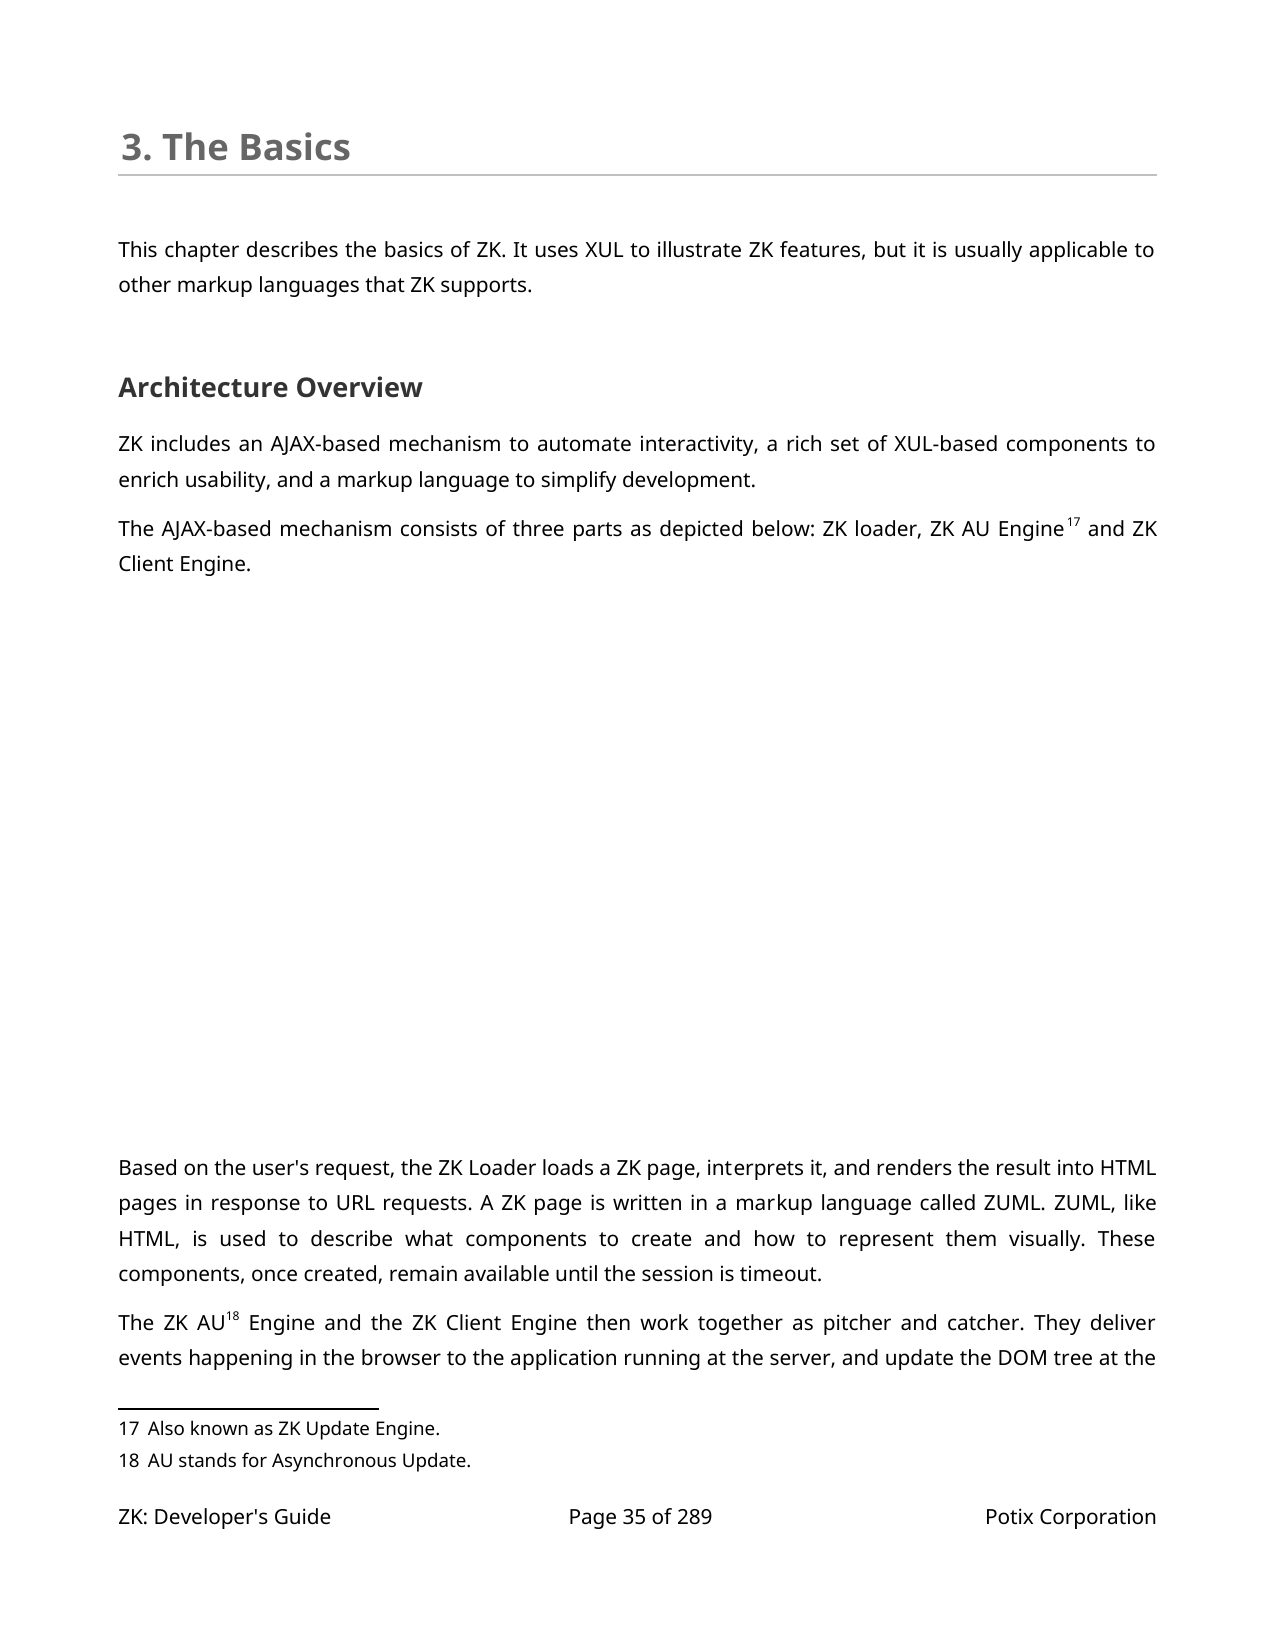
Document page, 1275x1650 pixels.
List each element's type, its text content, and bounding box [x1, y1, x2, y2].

text Based on the user's request, the ZK Loader loads a ZK page, interprets it, and renders the result into HTML pages in response to URL requests. A ZK page is written in a markup language called ZUML. ZUML, like HTML, is used to describe what components to create and how to represent them visually. These components, once created, remain available until the session is timeout. [118, 598, 1157, 1287]
text Also known as ZK Update Engine. [118, 1416, 1157, 1441]
subtitle Architecture Overview [118, 369, 1157, 406]
text The ZK AU Engine and the ZK Client Engine then work together as pitcher and catcher. They deliver events happening in the browser to the application running at the server, and update the DOM tree at the [118, 1308, 1157, 1371]
text The AJAX-based mechanism consists of three parts as depicted below: ZK loader, ZK AU Engine and ZK Client Engine. [118, 514, 1157, 577]
text This chapter describes the basics of ZK. It uses XUL to illustrate ZK features, but it is usually applicable to other markup languages that ZK supports. [118, 235, 1157, 298]
subtitle 3. The Basics [118, 118, 1157, 174]
text AU stands for Asynchronous Update. [118, 1447, 1157, 1473]
text ZK includes an AJAX-based mechanism to automate interactivity, a rich set of XUL-based components to enrich usability, and a markup language to simplify development. [118, 429, 1157, 493]
